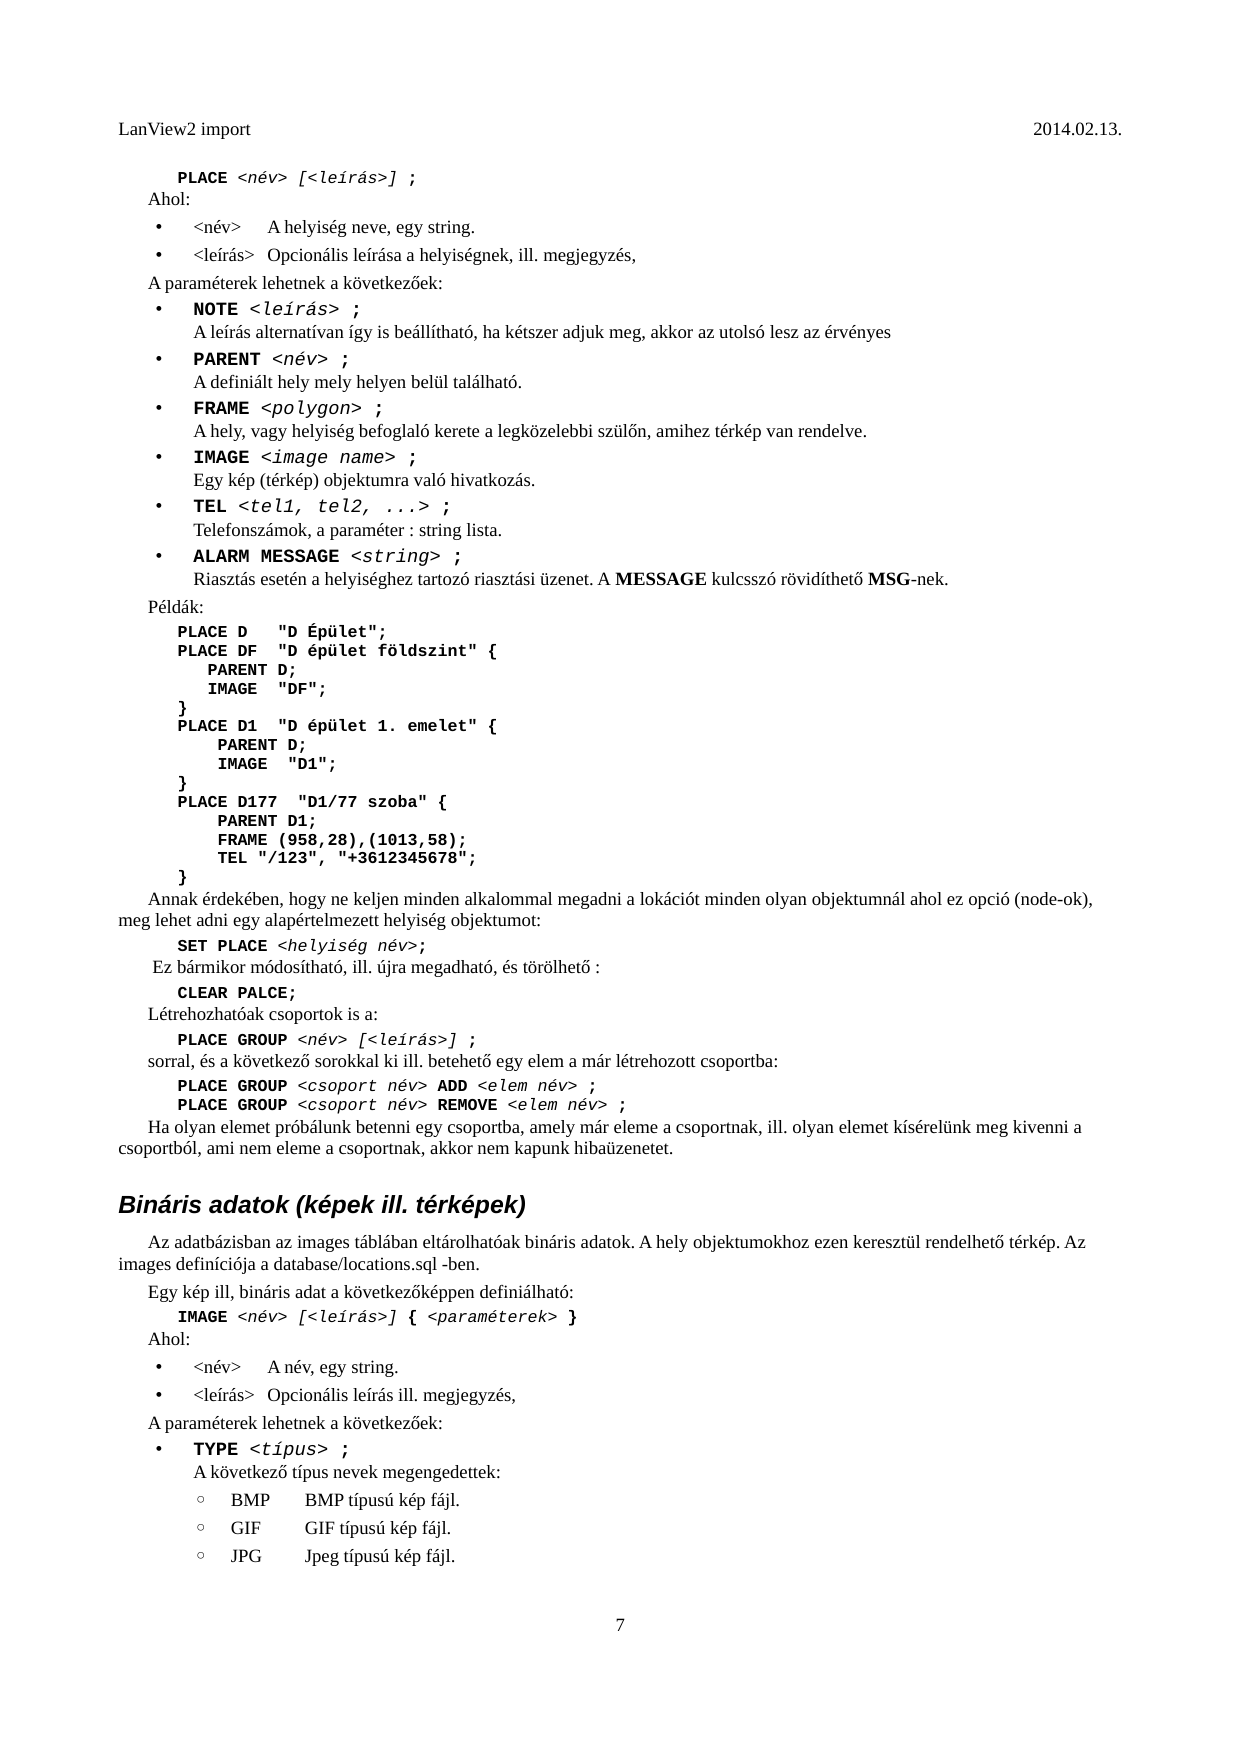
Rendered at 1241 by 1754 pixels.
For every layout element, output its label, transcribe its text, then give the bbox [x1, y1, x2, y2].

list ALARM MESSAGE <string> ; Riasztás esetén a helyiséghez tartozó riasztási üzenet. A MESSAGE kulcsszó rövidíthető MSG-nek. [156, 546, 1122, 589]
text PLACE <név> [<leírás>] ; [177, 169, 1122, 188]
text PLACE D1 "D épület 1. emelet" { [177, 718, 1122, 737]
text TEL "/123", "+3612345678"; [177, 850, 1122, 869]
list TYPE <típus> ; A következő típus nevek megengedettek: [156, 1440, 1122, 1483]
text SET PLACE <helyiség név>; [177, 937, 1122, 956]
list GIF GIF típusú kép fájl. [193, 1517, 1122, 1539]
list <név> A helyiség neve, egy string. [156, 216, 1122, 238]
text PLACE GROUP <név> [<leírás>] ; [177, 1031, 1122, 1050]
text PARENT D; [177, 737, 1122, 756]
text Annak érdekében, hogy ne keljen minden alkalommal megadni a lokációt minden olyan objektumnál ahol ez opció (node-ok), meg lehet adni egy alapértelmezett helyiség objektumot: [118, 888, 1122, 931]
text Példák: [118, 596, 1122, 617]
text sorral, és a következő sorokkal ki ill. betehető egy elem a már létrehozott csoportba: [118, 1050, 1122, 1071]
text A paraméterek lehetnek a következőek: [118, 1412, 1122, 1433]
subtitle Bináris adatok (képek ill. térképek) [118, 1190, 1122, 1219]
text Ez bármikor módosítható, ill. újra megadható, és törölhető : [118, 956, 1122, 978]
text Létrehozhatóak csoportok is a: [118, 1003, 1122, 1024]
list <név> A név, egy string. [156, 1356, 1122, 1377]
text Ahol: [118, 188, 1122, 209]
text } [177, 869, 1122, 888]
text PLACE GROUP <csoport név> ADD <elem név> ; [177, 1078, 1122, 1097]
list JPG Jpeg típusú kép fájl. [193, 1545, 1122, 1567]
text IMAGE "DF"; [177, 680, 1122, 699]
text Az adatbázisban az images táblában eltárolhatóak bináris adatok. A hely objektumokhoz ezen keresztül rendelhető térkép. Az images definíciója a database/locations.sql -ben. [118, 1231, 1122, 1274]
list IMAGE <image name> ; Egy kép (térkép) objektumra való hivatkozás. [156, 448, 1122, 491]
list PARENT <név> ; A definiált hely mely helyen belül található. [156, 349, 1122, 392]
list <leírás> Opcionális leírása a helyiségnek, ill. megjegyzés, [156, 244, 1122, 266]
text PLACE GROUP <csoport név> REMOVE <elem név> ; [177, 1097, 1122, 1116]
text IMAGE <név> [<leírás>] { <paraméterek> } [177, 1309, 1122, 1328]
text Ahol: [118, 1328, 1122, 1349]
text } [177, 699, 1122, 718]
list <leírás> Opcionális leírás ill. megjegyzés, [156, 1384, 1122, 1405]
list TEL <tel1, tel2, ...> ; Telefonszámok, a paraméter : string lista. [156, 497, 1122, 540]
text IMAGE "D1"; [177, 756, 1122, 774]
text CLEAR PALCE; [177, 984, 1122, 1003]
text A paraméterek lehetnek a következőek: [118, 272, 1122, 294]
text } [177, 774, 1122, 793]
list BMP BMP típusú kép fájl. [193, 1489, 1122, 1511]
text PLACE D177 "D1/77 szoba" { [177, 793, 1122, 812]
text PARENT D; [177, 661, 1122, 680]
text Ha olyan elemet próbálunk betenni egy csoportba, amely már eleme a csoportnak, ill. olyan elemet kísérelünk meg kivenni a csoportból, ami nem eleme a csoportnak, akkor nem kapunk hibaüzenetet. [118, 1116, 1122, 1159]
list FRAME <polygon> ; A hely, vagy helyiség befoglaló kerete a legközelebbi szülőn, amihez térkép van rendelve. [156, 399, 1122, 441]
text FRAME (958,28),(1013,58); [177, 831, 1122, 850]
text PLACE DF "D épület földszint" { [177, 643, 1122, 661]
text PLACE D "D Épület"; [177, 624, 1122, 643]
text PARENT D1; [177, 812, 1122, 831]
list NOTE <leírás> ; A leírás alternatívan így is beállítható, ha kétszer adjuk meg, akkor az utolsó lesz az érvényes [156, 300, 1122, 343]
text Egy kép ill, bináris adat a következőképpen definiálható: [118, 1281, 1122, 1302]
